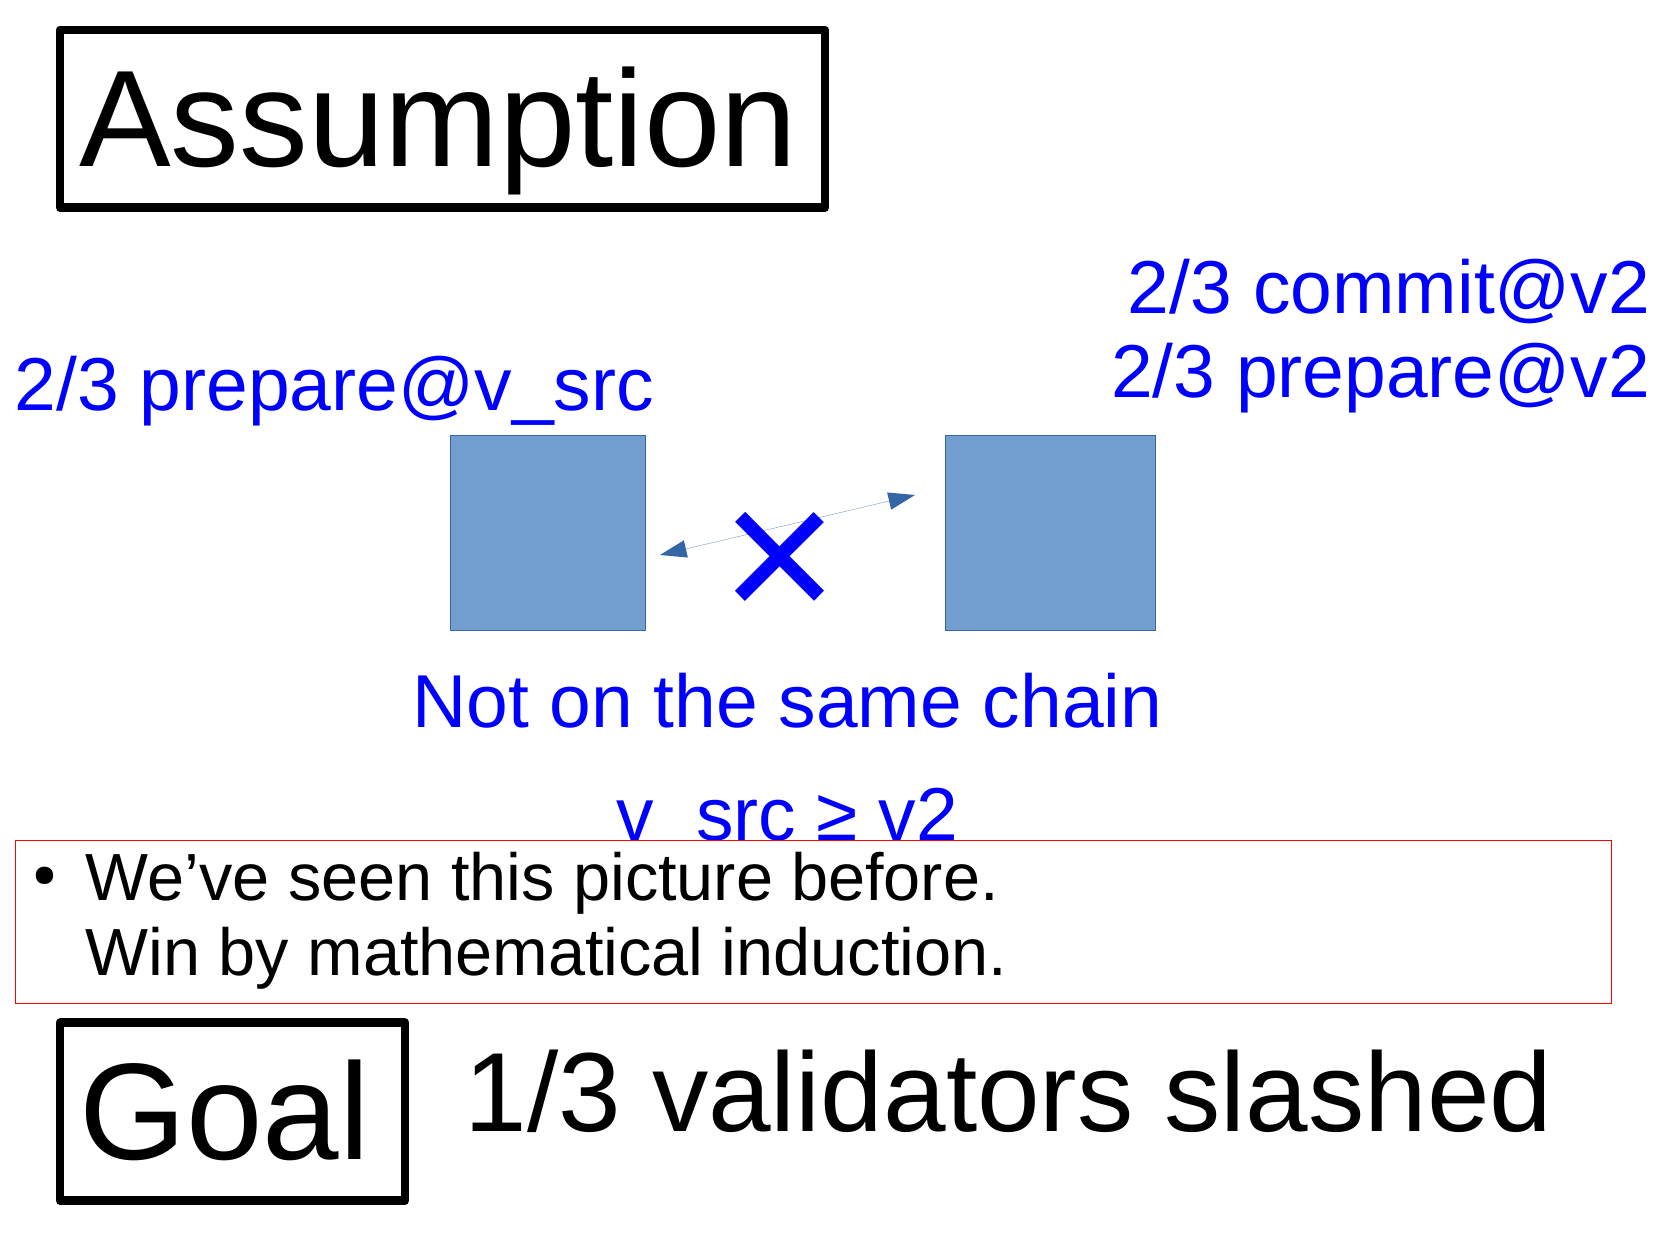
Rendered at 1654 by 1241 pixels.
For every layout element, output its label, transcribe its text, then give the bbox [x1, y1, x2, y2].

text_box 1/3 validators slashed [450, 1022, 1576, 1201]
text_box 2/3 prepare@v_src [0, 334, 856, 601]
text_box 2/3 commit@v2 2/3 prepare@v2 [945, 238, 1654, 421]
text_box Goal [60, 1022, 406, 1201]
text_box Not on the same chain [60, 651, 1516, 751]
text_box × [675, 435, 886, 651]
text_box [945, 435, 1156, 631]
text_box v_src ≥ v2 [60, 765, 1516, 840]
text_box [450, 601, 646, 631]
text_box We’ve seen this picture before. Win by mathematical induction. [15, 840, 1612, 1004]
text_box Assumption [60, 30, 826, 208]
